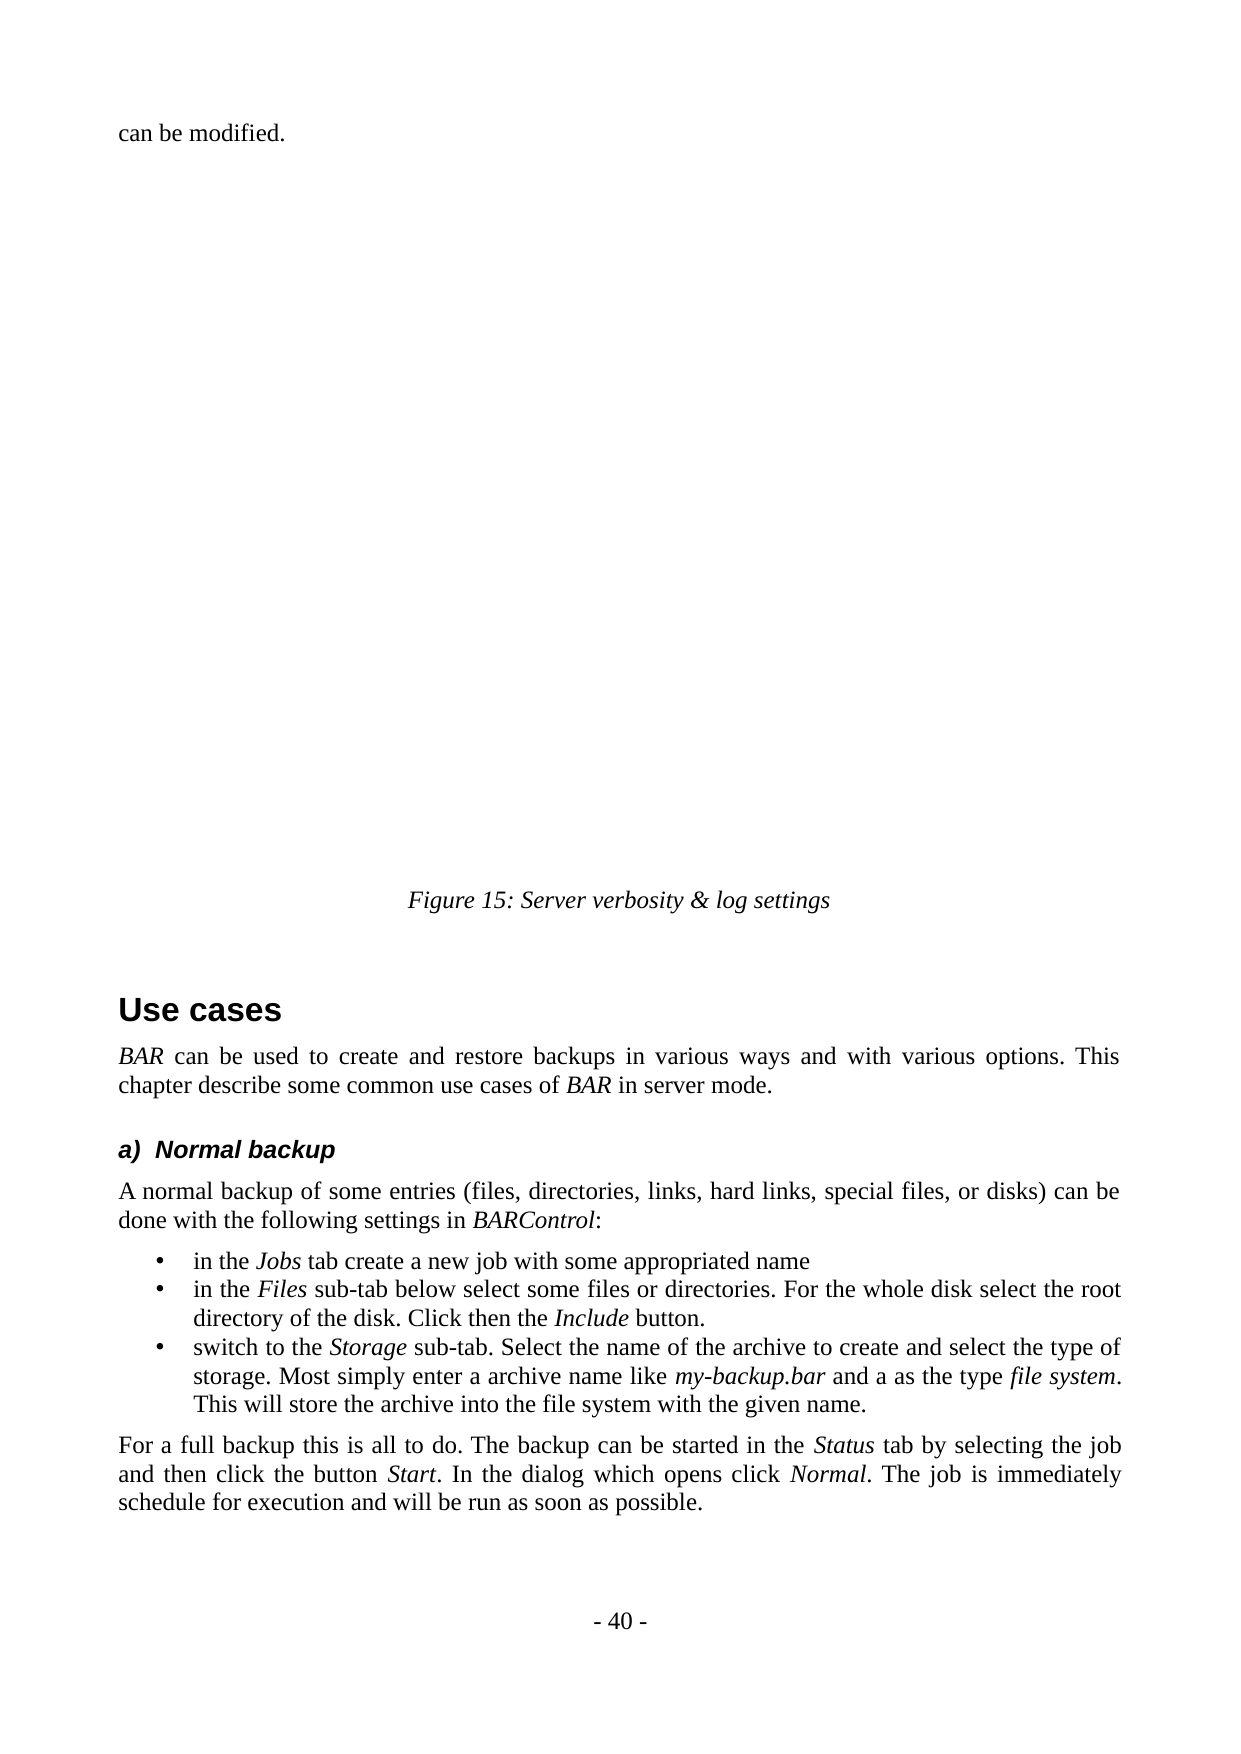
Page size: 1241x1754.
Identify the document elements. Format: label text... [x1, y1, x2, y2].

text BAR can be used to create and restore backups in various ways and with various options. This chapter describe some common use cases of BAR in server mode. [118, 1041, 1122, 1098]
list in the Files sub-tab below select some files or directories. For the whole disk select the root directory of the disk. Click then the Include button. [156, 1274, 1122, 1332]
text A normal backup of some entries (files, directories, links, hard links, special files, or disks) can be done with the following settings in BARControl: [118, 1176, 1122, 1234]
text can be modified. [118, 118, 1122, 147]
text [118, 160, 1122, 173]
list switch to the Storage sub-tab. Select the name of the archive to create and select the type of storage. Most simply enter a archive name like my-backup.bar and a as the type file system. This will store the archive into the file system with the given name. [156, 1332, 1122, 1418]
subtitle Normal backup [118, 1135, 1122, 1164]
text For a full backup this is all to do. The backup can be started in the Status tab by selecting the job and then click the button Start. In the dialog which opens click Normal. The job is immediately schedule for execution and will be run as soon as possible. [118, 1430, 1122, 1516]
subtitle Use cases [118, 990, 1122, 1028]
text Figure 15: Server verbosity & log settings [118, 173, 1122, 914]
list in the Jobs tab create a new job with some appropriated name [156, 1246, 1122, 1274]
